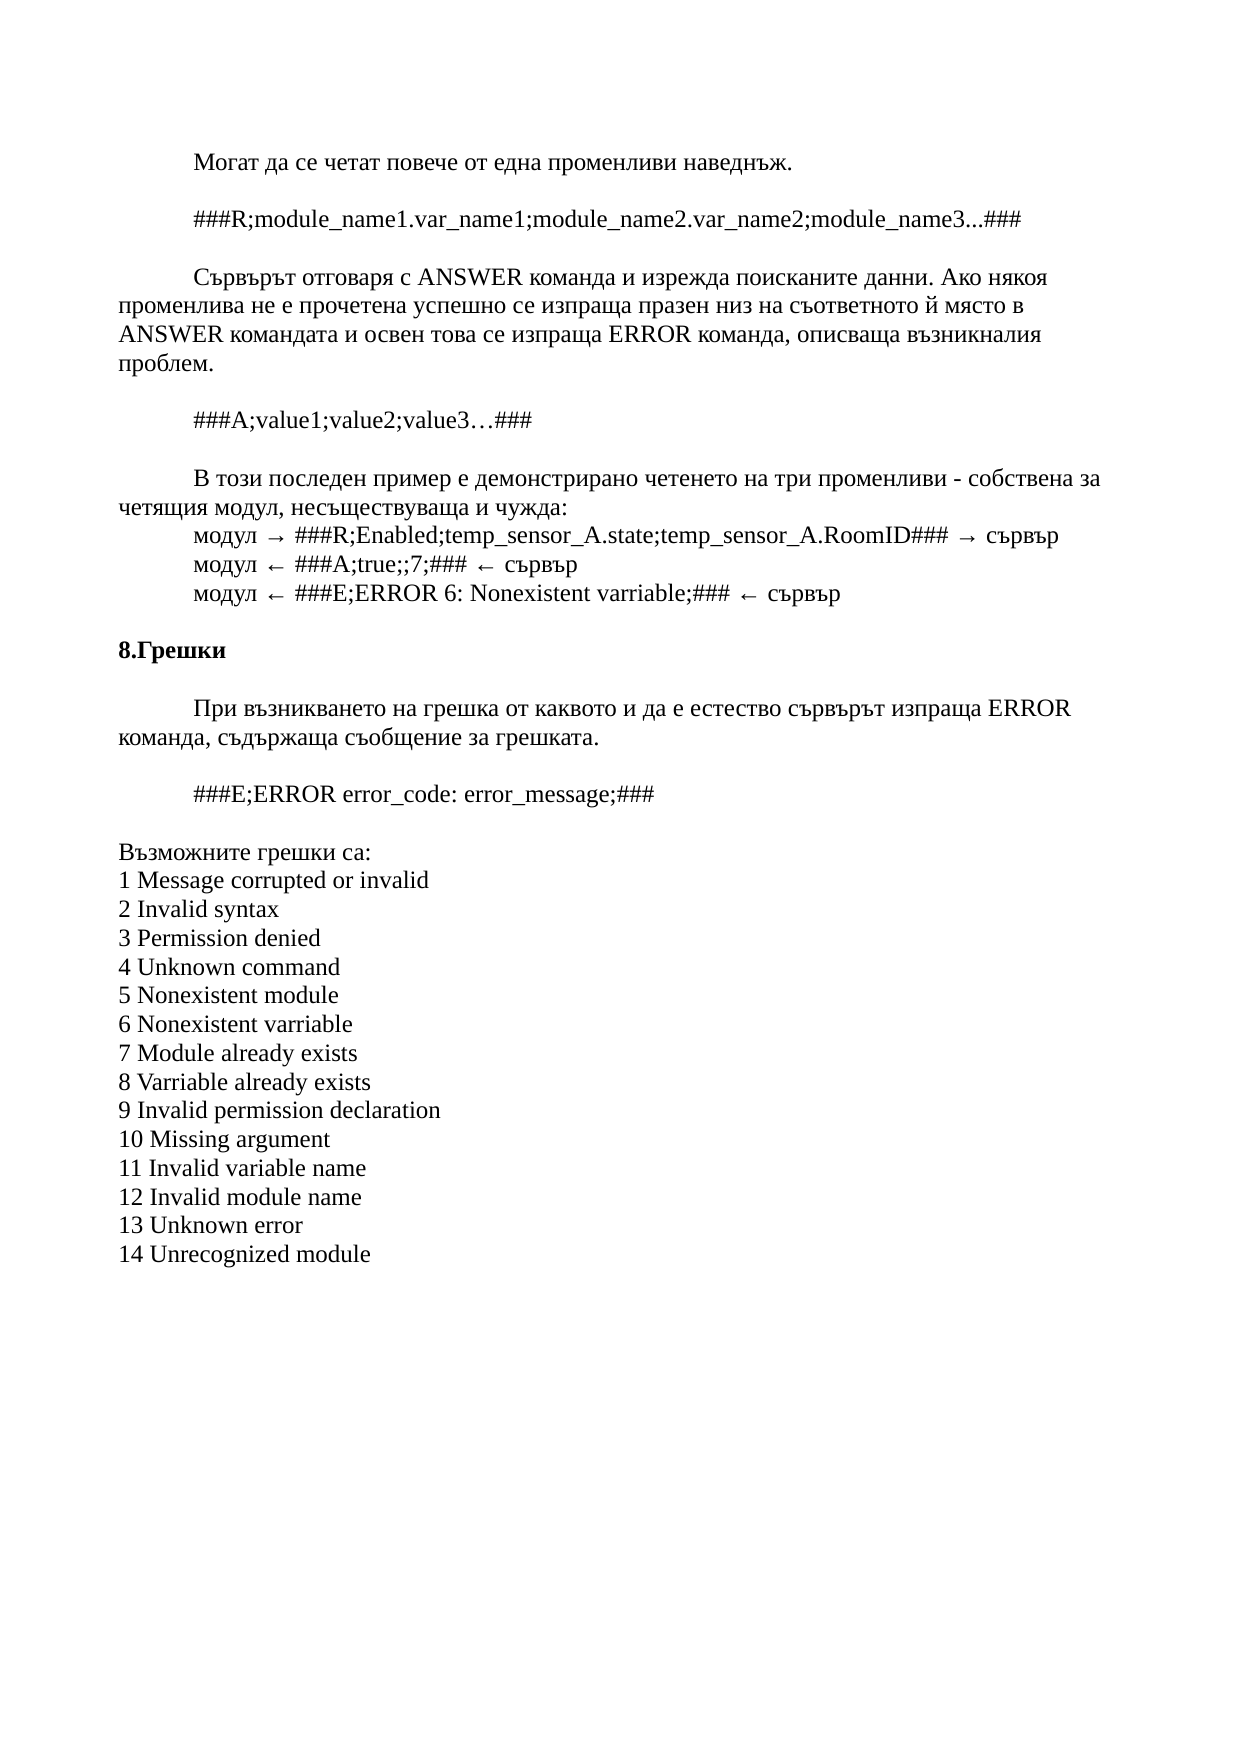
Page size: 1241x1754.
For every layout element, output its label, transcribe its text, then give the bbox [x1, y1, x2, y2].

text 3 Permission denied [118, 923, 1122, 952]
text Могат да се четат повече от една променливи наведнъж. [118, 147, 1122, 176]
text 7 Module already exists [118, 1038, 1122, 1067]
text модул ← ###A;true;;7;### ← сървър [118, 549, 1122, 578]
text 6 Nonexistent varriable [118, 1009, 1122, 1038]
text 4 Unknown command [118, 952, 1122, 981]
text 1 Message corrupted or invalid [118, 866, 1122, 894]
text 8.Грешки [118, 636, 1122, 664]
text 8 Varriable already exists [118, 1067, 1122, 1096]
text ###E;ERROR error_code: error_message;### [118, 779, 1122, 808]
text 14 Unrecognized module [118, 1239, 1122, 1268]
text ###A;value1;value2;value3…### [118, 406, 1122, 434]
text 13 Unknown error [118, 1211, 1122, 1239]
text 12 Invalid module name [118, 1182, 1122, 1211]
text При възникването на грешка от каквото и да е естество сървърът изпраща ERROR команда, съдържаща съобщение за грешката. [118, 693, 1122, 751]
text 5 Nonexistent module [118, 981, 1122, 1009]
text модул ← ###E;ERROR 6: Nonexistent varriable;### ← сървър [118, 578, 1122, 607]
text модул → ###R;Enabled;temp_sensor_A.state;temp_sensor_A.RoomID### → сървър [118, 521, 1122, 549]
text Сървърът отговаря с ANSWER команда и изрежда поисканите данни. Ако някоя променлива не е прочетена успешно се изпраща празен низ на съответното й място в ANSWER командата и освен това се изпраща ERROR команда, описваща възникналия проблем. [118, 262, 1122, 377]
text ###R;module_name1.var_name1;module_name2.var_name2;module_name3...### [118, 204, 1122, 233]
text 9 Invalid permission declaration [118, 1096, 1122, 1124]
text 10 Missing argument [118, 1124, 1122, 1153]
text 11 Invalid variable name [118, 1153, 1122, 1182]
text Възможните грешки са: [118, 837, 1122, 866]
text 2 Invalid syntax [118, 894, 1122, 923]
text В този последен пример е демонстрирано четенето на три променливи - собствена за четящия модул, несъществуваща и чужда: [118, 463, 1122, 521]
